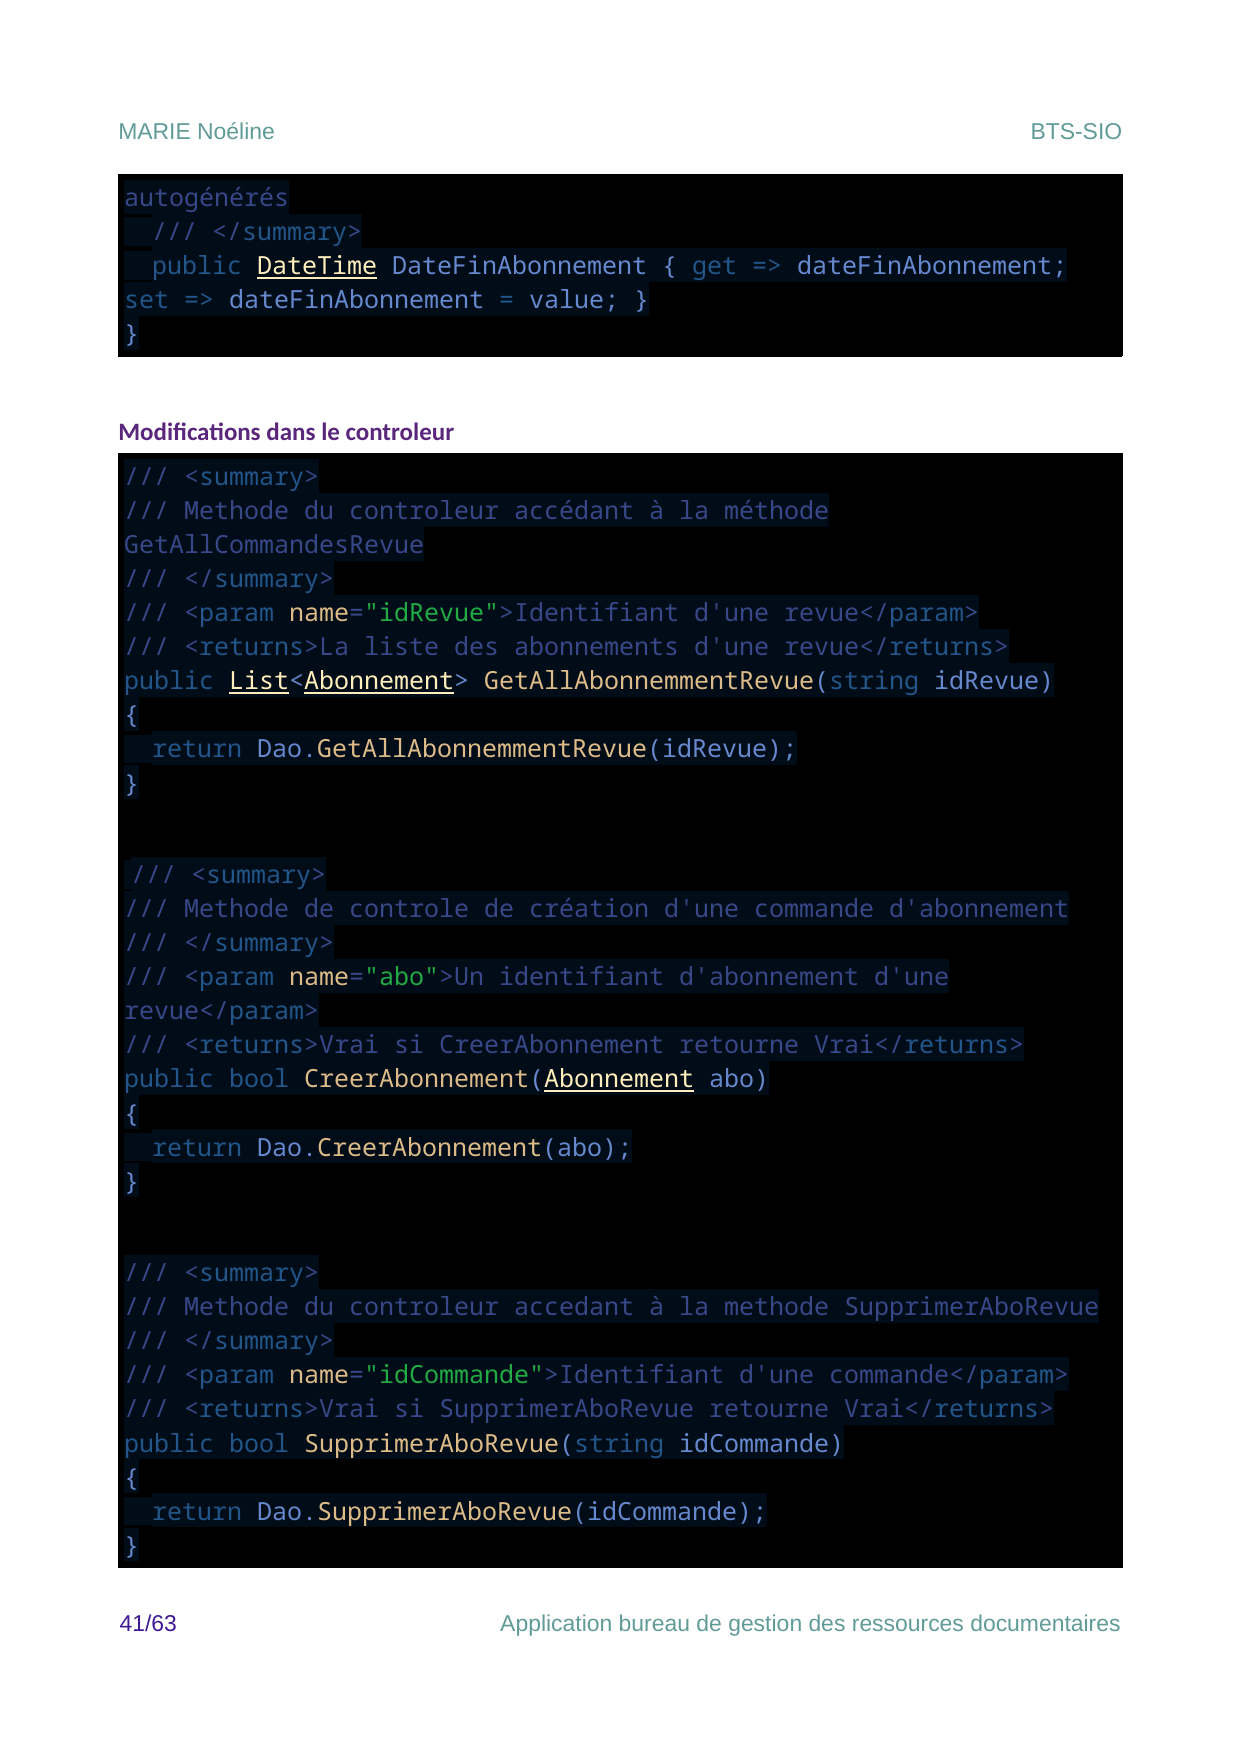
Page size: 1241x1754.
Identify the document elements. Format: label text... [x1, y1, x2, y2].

table_header autogénérés /// </summary> public DateTime DateFinAbonnement { get => dateFinAbonnement; set => dateFinAbonnement = value; } } [119, 175, 1122, 356]
subtitle Modifications dans le controleur [118, 416, 1122, 447]
table_header /// <summary> /// Methode du controleur accédant à la méthode GetAllCommandesRevue /// </summary> /// <param name="idRevue">Identifiant d'une revue</param> /// <returns>La liste des abonnements d'une revue</returns> public List<Abonnement> GetAllAbonnemmentRevue(string idRevue) { return Dao.GetAllAbonnemmentRevue(idRevue); } /// <summary> /// Methode de controle de création d'une commande d'abonnement /// </summary> /// <param name="abo">Un identifiant d'abonnement d'une revue</param> /// <returns>Vrai si CreerAbonnement retourne Vrai</returns> public bool CreerAbonnement(Abonnement abo) { return Dao.CreerAbonnement(abo); } /// <summary> /// Methode du controleur accedant à la methode SupprimerAboRevue /// </summary> /// <param name="idCommande">Identifiant d'une commande</param> /// <returns>Vrai si SupprimerAboRevue retourne Vrai</returns> public bool SupprimerAboRevue(string idCommande) { return Dao.SupprimerAboRevue(idCommande); } [119, 454, 1122, 1567]
